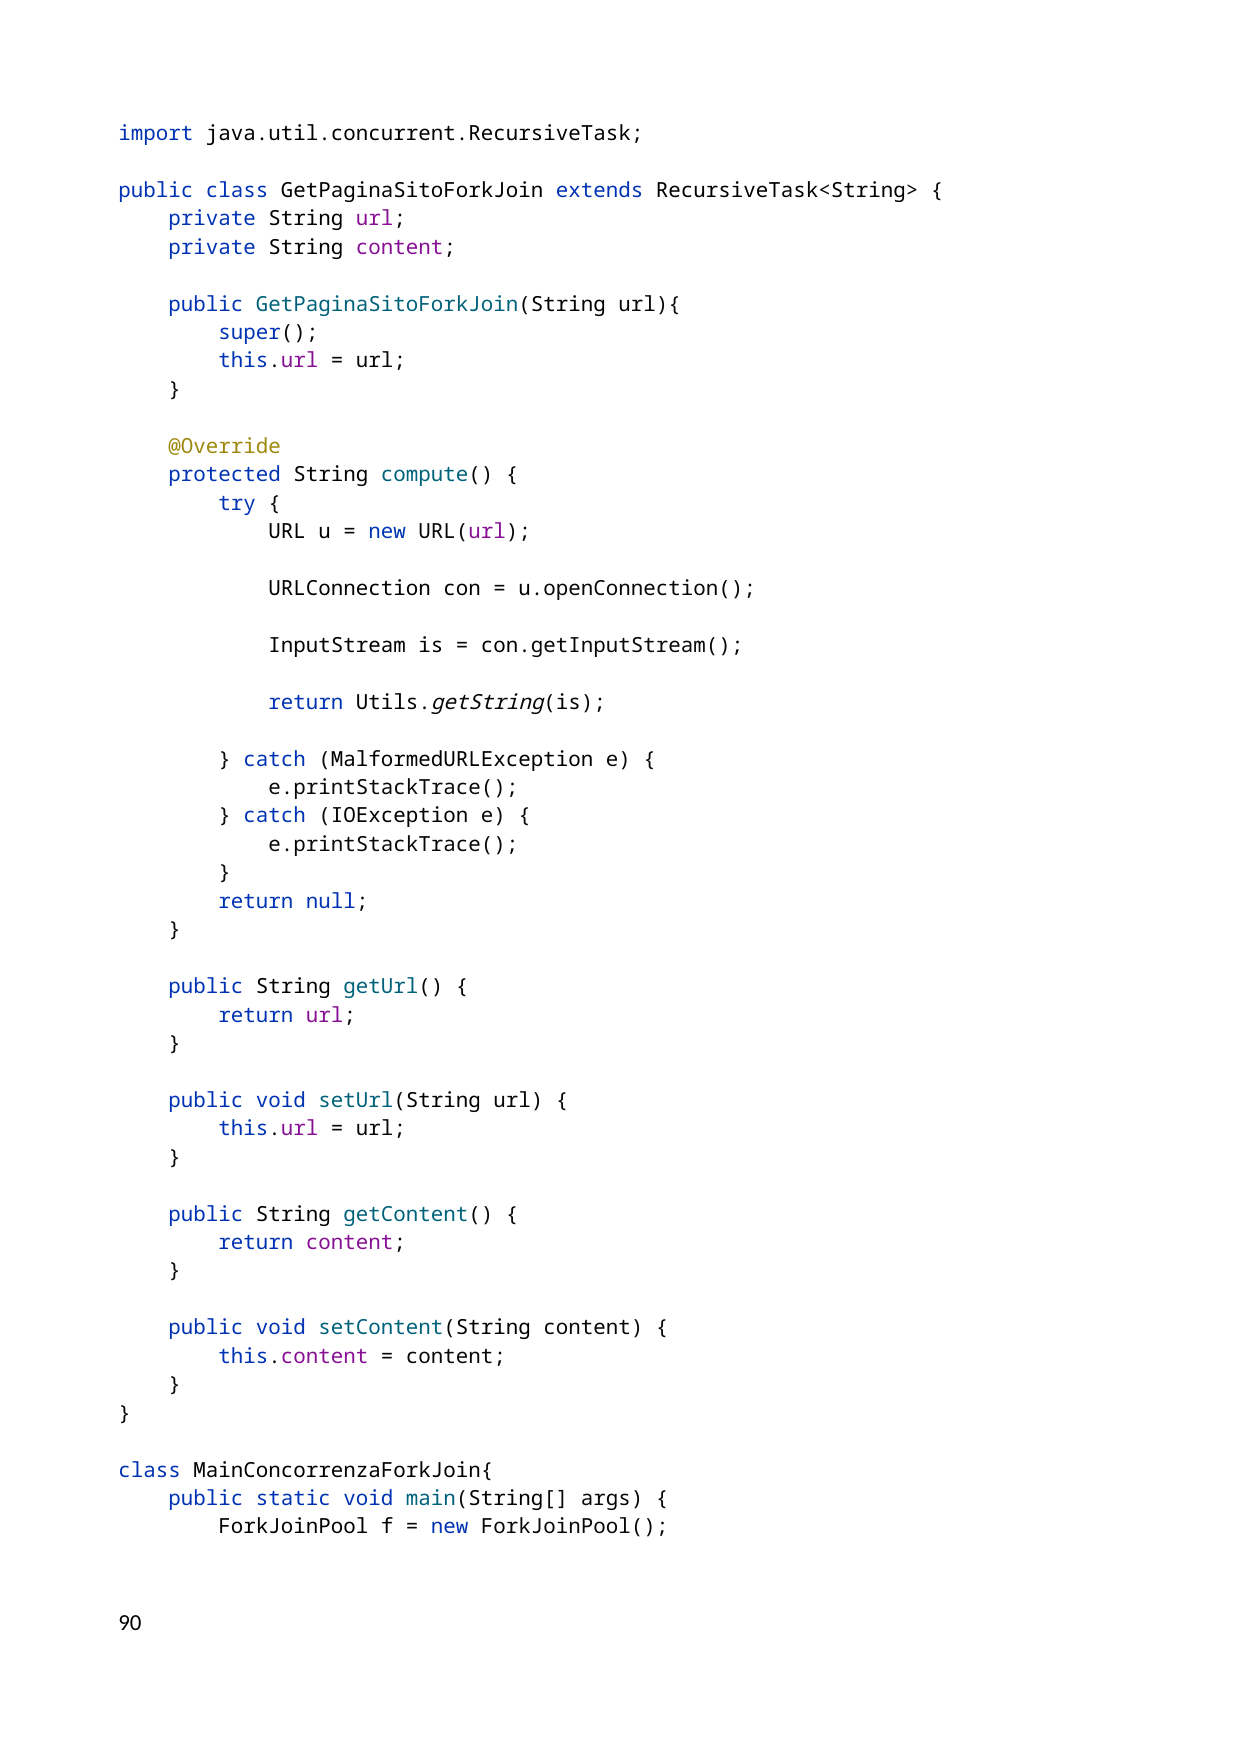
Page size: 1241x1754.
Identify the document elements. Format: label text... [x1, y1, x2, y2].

text import java.util.concurrent.RecursiveTask; public class GetPaginaSitoForkJoin extends RecursiveTask<String> { private String url; private String content; public GetPaginaSitoForkJoin(String url){ super(); this.url = url; } @Override protected String compute() { try { URL u = new URL(url); URLConnection con = u.openConnection(); InputStream is = con.getInputStream(); return Utils.getString(is); } catch (MalformedURLException e) { e.printStackTrace(); } catch (IOException e) { e.printStackTrace(); } return null; } public String getUrl() { return url; } public void setUrl(String url) { this.url = url; } public String getContent() { return content; } public void setContent(String content) { this.content = content; } } class MainConcorrenzaForkJoin{ public static void main(String[] args) { ForkJoinPool f = new ForkJoinPool(); [118, 118, 1122, 1568]
